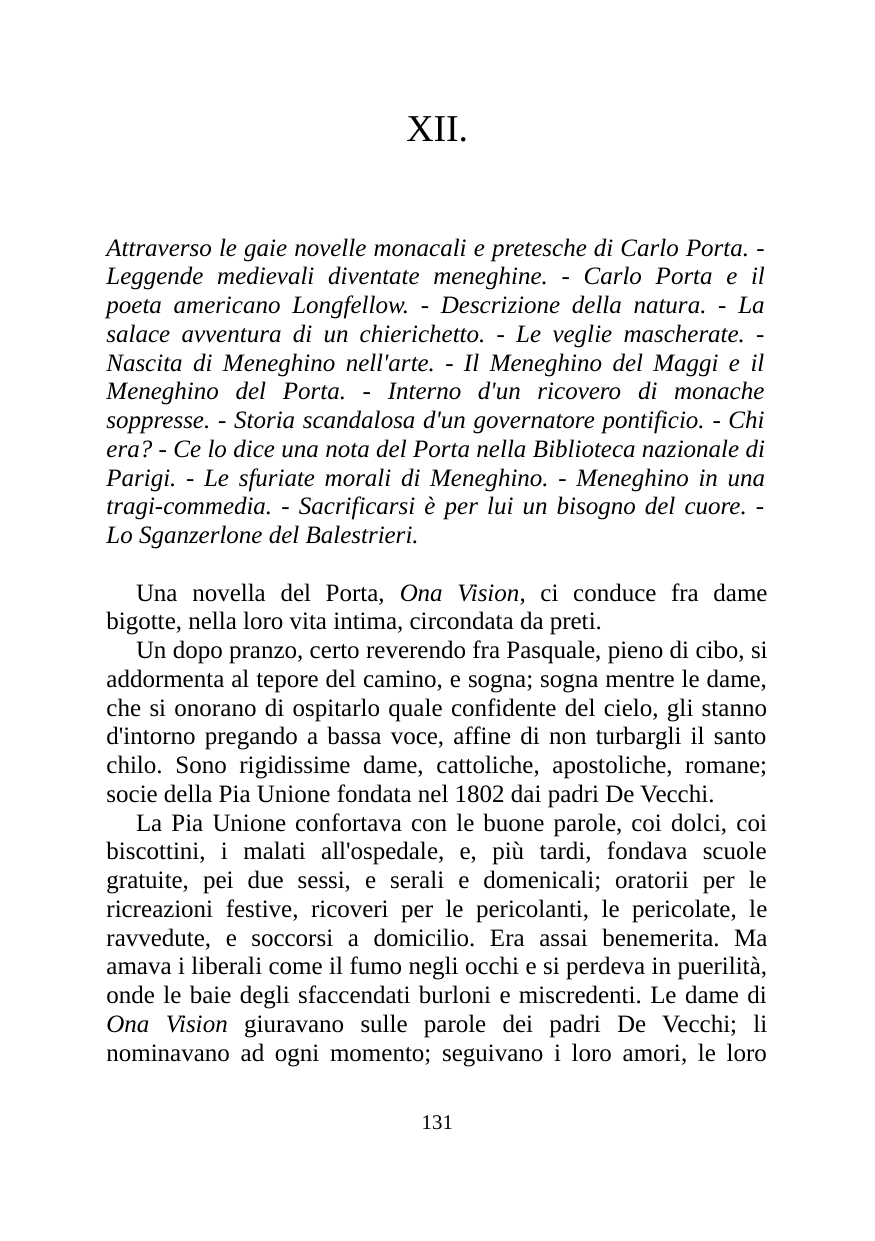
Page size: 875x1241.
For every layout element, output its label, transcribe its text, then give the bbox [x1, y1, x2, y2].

text Un dopo pranzo, certo reverendo fra Pasquale, pieno di cibo, si addormenta al tepore del camino, e sogna; sogna mentre le dame, che si onorano di ospitarlo quale confidente del cielo, gli stanno d'intorno pregando a bassa voce, affine di non turbargli il santo chilo. Sono rigidissime dame, cattoliche, apostoliche, romane; socie della Pia Unione fondata nel 1802 dai padri De Vecchi. [106, 635, 768, 808]
text Una novella del Porta, Ona Vision, ci conduce fra dame bigotte, nella loro vita intima, circondata da preti. [106, 578, 768, 635]
text Attraverso le gaie novelle monacali e pretesche di Carlo Porta. - Leggende medievali diventate meneghine. - Carlo Porta e il poeta americano Longfellow. - Descrizione della natura. - La salace avventura di un chierichetto. - Le veglie mascherate. - Nascita di Meneghino nell'arte. - Il Meneghino del Maggi e il Meneghino del Porta. - Interno d'un ricovero di monache soppresse. - Storia scandalosa d'un governatore pontificio. - Chi era? - Ce lo dice una nota del Porta nella Biblioteca nazionale di Parigi. - Le sfuriate morali di Meneghino. - Meneghino in una tragi-commedia. - Sacrificarsi è per lui un bisogno del cuore. - Lo Sganzerlone del Balestrieri. [106, 233, 768, 549]
text La Pia Unione confortava con le buone parole, coi dolci, coi biscottini, i malati all'ospedale, e, più tardi, fondava scuole gratuite, pei due sessi, e serali e domenicali; oratorii per le ricreazioni festive, ricoveri per le pericolanti, le pericolate, le ravvedute, e soccorsi a domicilio. Era assai benemerita. Ma amava i liberali come il fumo negli occhi e si perdeva in puerilità, onde le baie degli sfaccendati burloni e miscredenti. Le dame di Ona Vision giuravano sulle parole dei padri De Vecchi; li nominavano ad ogni momento; seguivano i loro amori, le loro [106, 808, 768, 1066]
subtitle XII. [106, 106, 768, 150]
